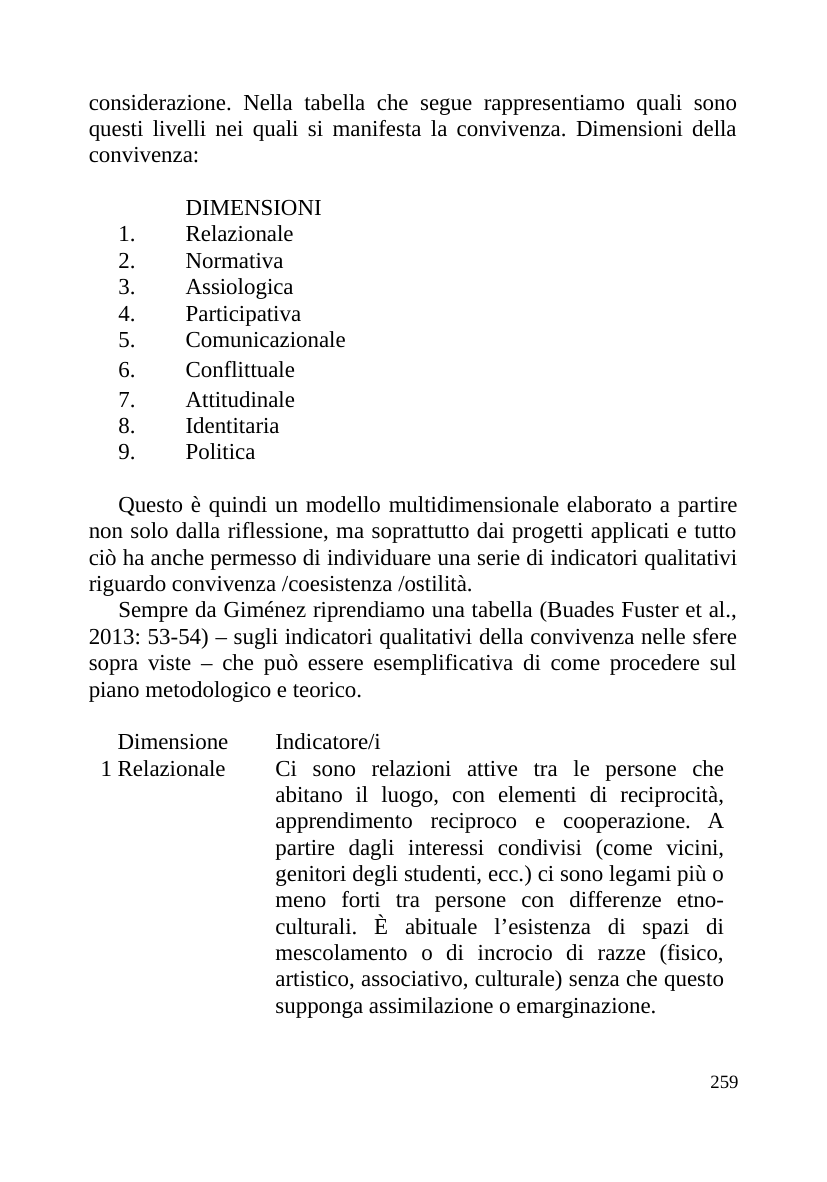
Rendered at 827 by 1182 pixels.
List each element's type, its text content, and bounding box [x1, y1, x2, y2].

table_header [89, 728, 106, 755]
table_cell 1. [89, 220, 156, 247]
table_cell Identitaria [156, 412, 591, 438]
table_cell 8. [89, 412, 156, 438]
table_cell Conflittuale [156, 353, 591, 386]
text considerazione. Nella tabella che segue rappresentiamo quali sono questi livelli nei quali si manifesta la convivenza. Dimensioni della convivenza: [88, 88, 738, 168]
table_cell Relazionale [106, 755, 264, 1018]
table_cell Comunicazionale [156, 326, 591, 352]
table_cell Attitudinale [156, 386, 591, 412]
table_cell 6. [89, 353, 156, 386]
table_cell Participativa [156, 300, 591, 326]
table_cell Politica [156, 439, 591, 465]
table_header Dimensione [106, 728, 264, 755]
table_cell 3. [89, 273, 156, 300]
table_cell Ci sono relazioni attive tra le persone che abitano il luogo, con elementi di reciprocità, apprendimento reciproco e cooperazione. A partire dagli interessi condivisi (come vicini, genitori degli studenti, ecc.) ci sono legami più o meno forti tra persone con differenze etno-culturali. È abituale l’esistenza di spazi di mescolamento o di incrocio di razze (fisico, artistico, associativo, culturale) senza che questo supponga assimilazione o emarginazione. [264, 755, 736, 1018]
table_cell Normativa [156, 247, 591, 273]
table_cell 5. [89, 326, 156, 352]
table_header DIMENSIONI [156, 194, 591, 220]
table_header Indicatore/i [264, 728, 736, 755]
table_cell 9. [89, 439, 156, 465]
table_cell 1 [89, 755, 106, 1018]
table_cell 2. [89, 247, 156, 273]
table_cell Relazionale [156, 220, 591, 247]
text Sempre da Giménez riprendiamo una tabella (Buades Fuster et al., 2013: 53-54) – sugli indicatori qualitativi della convivenza nelle sfere sopra viste – che può essere esemplificativa di come procedere sul piano metodologico e teorico. [88, 597, 738, 702]
table_cell 4. [89, 300, 156, 326]
table_header [89, 194, 156, 220]
text Questo è quindi un modello multidimensionale elaborato a partire non solo dalla riflessione, ma soprattutto dai progetti applicati e tutto ciò ha anche permesso di individuare una serie di indicatori qualitativi riguardo convivenza /coesistenza /ostilità. [88, 491, 738, 597]
table_cell 7. [89, 386, 156, 412]
table_cell Assiologica [156, 273, 591, 300]
